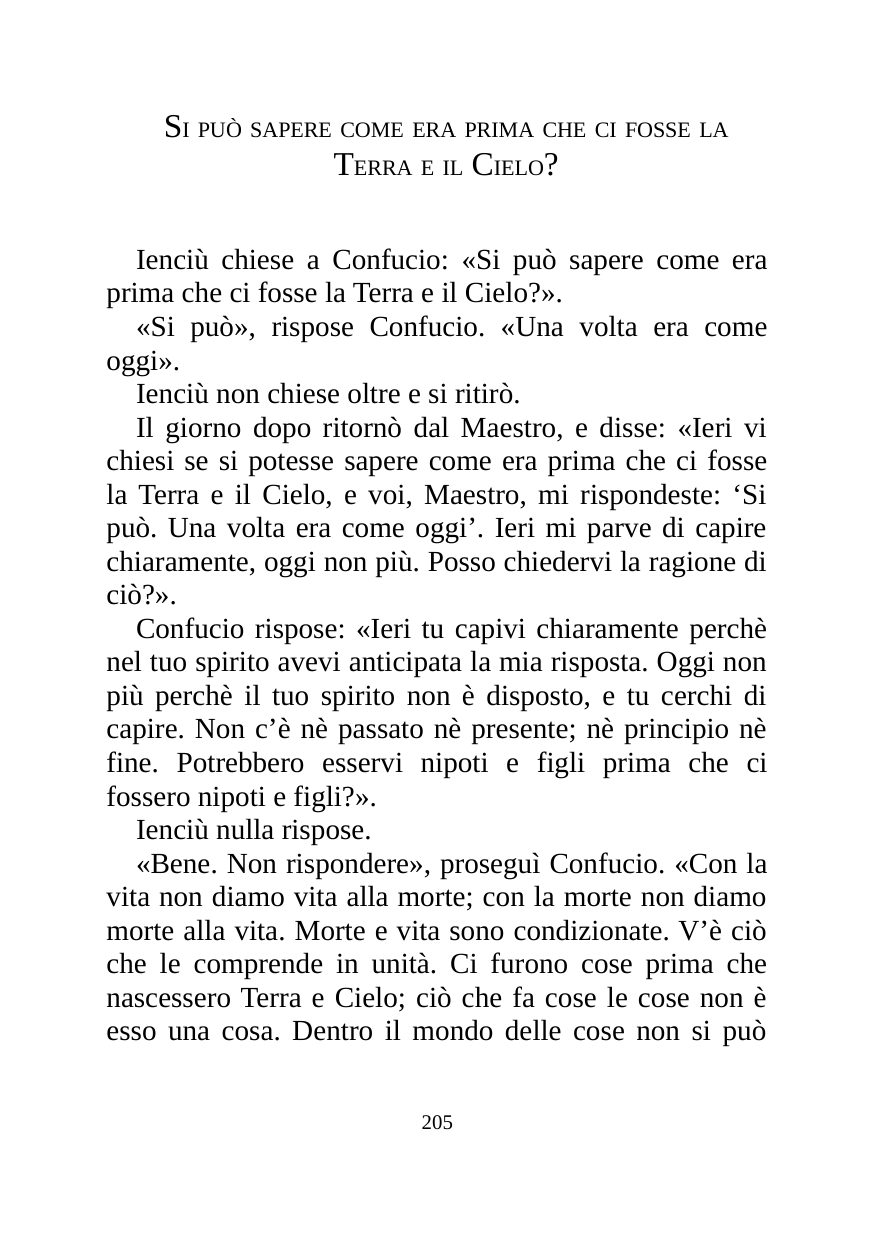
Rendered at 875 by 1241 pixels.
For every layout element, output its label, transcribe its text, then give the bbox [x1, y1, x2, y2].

text Ienciù nulla rispose. [106, 812, 768, 846]
text Il giorno dopo ritornò dal Maestro, e disse: «Ieri vi chiesi se si potesse sapere come era prima che ci fosse la Terra e il Cielo, e voi, Maestro, mi rispondeste: ‘Si può. Una volta era come oggi’. Ieri mi parve di capire chiaramente, oggi non più. Posso chiedervi la ragione di ciò?». [106, 410, 768, 611]
text Ienciù chiese a Confucio: «Si può sapere come era prima che ci fosse la Terra e il Cielo?». [106, 242, 768, 309]
subtitle Si può sapere come era prima che ci fosse la Terra e il Cielo? [124, 106, 768, 183]
text «Bene. Non rispondere», proseguì Confucio. «Con la vita non diamo vita alla morte; con la morte non diamo morte alla vita. Morte e vita sono condizionate. V’è ciò che le comprende in unità. Ci furono cose prima che nascessero Terra e Cielo; ciò che fa cose le cose non è esso una cosa. Dentro il mondo delle cose non si può [106, 846, 768, 1047]
text Confucio rispose: «Ieri tu capivi chiaramente perchè nel tuo spirito avevi anticipata la mia risposta. Oggi non più perchè il tuo spirito non è disposto, e tu cerchi di capire. Non c’è nè passato nè presente; nè principio nè fine. Potrebbero esservi nipoti e figli prima che ci fossero nipoti e figli?». [106, 611, 768, 812]
text Ienciù non chiese oltre e si ritirò. [106, 376, 768, 410]
text «Si può», rispose Confucio. «Una volta era come oggi». [106, 309, 768, 376]
